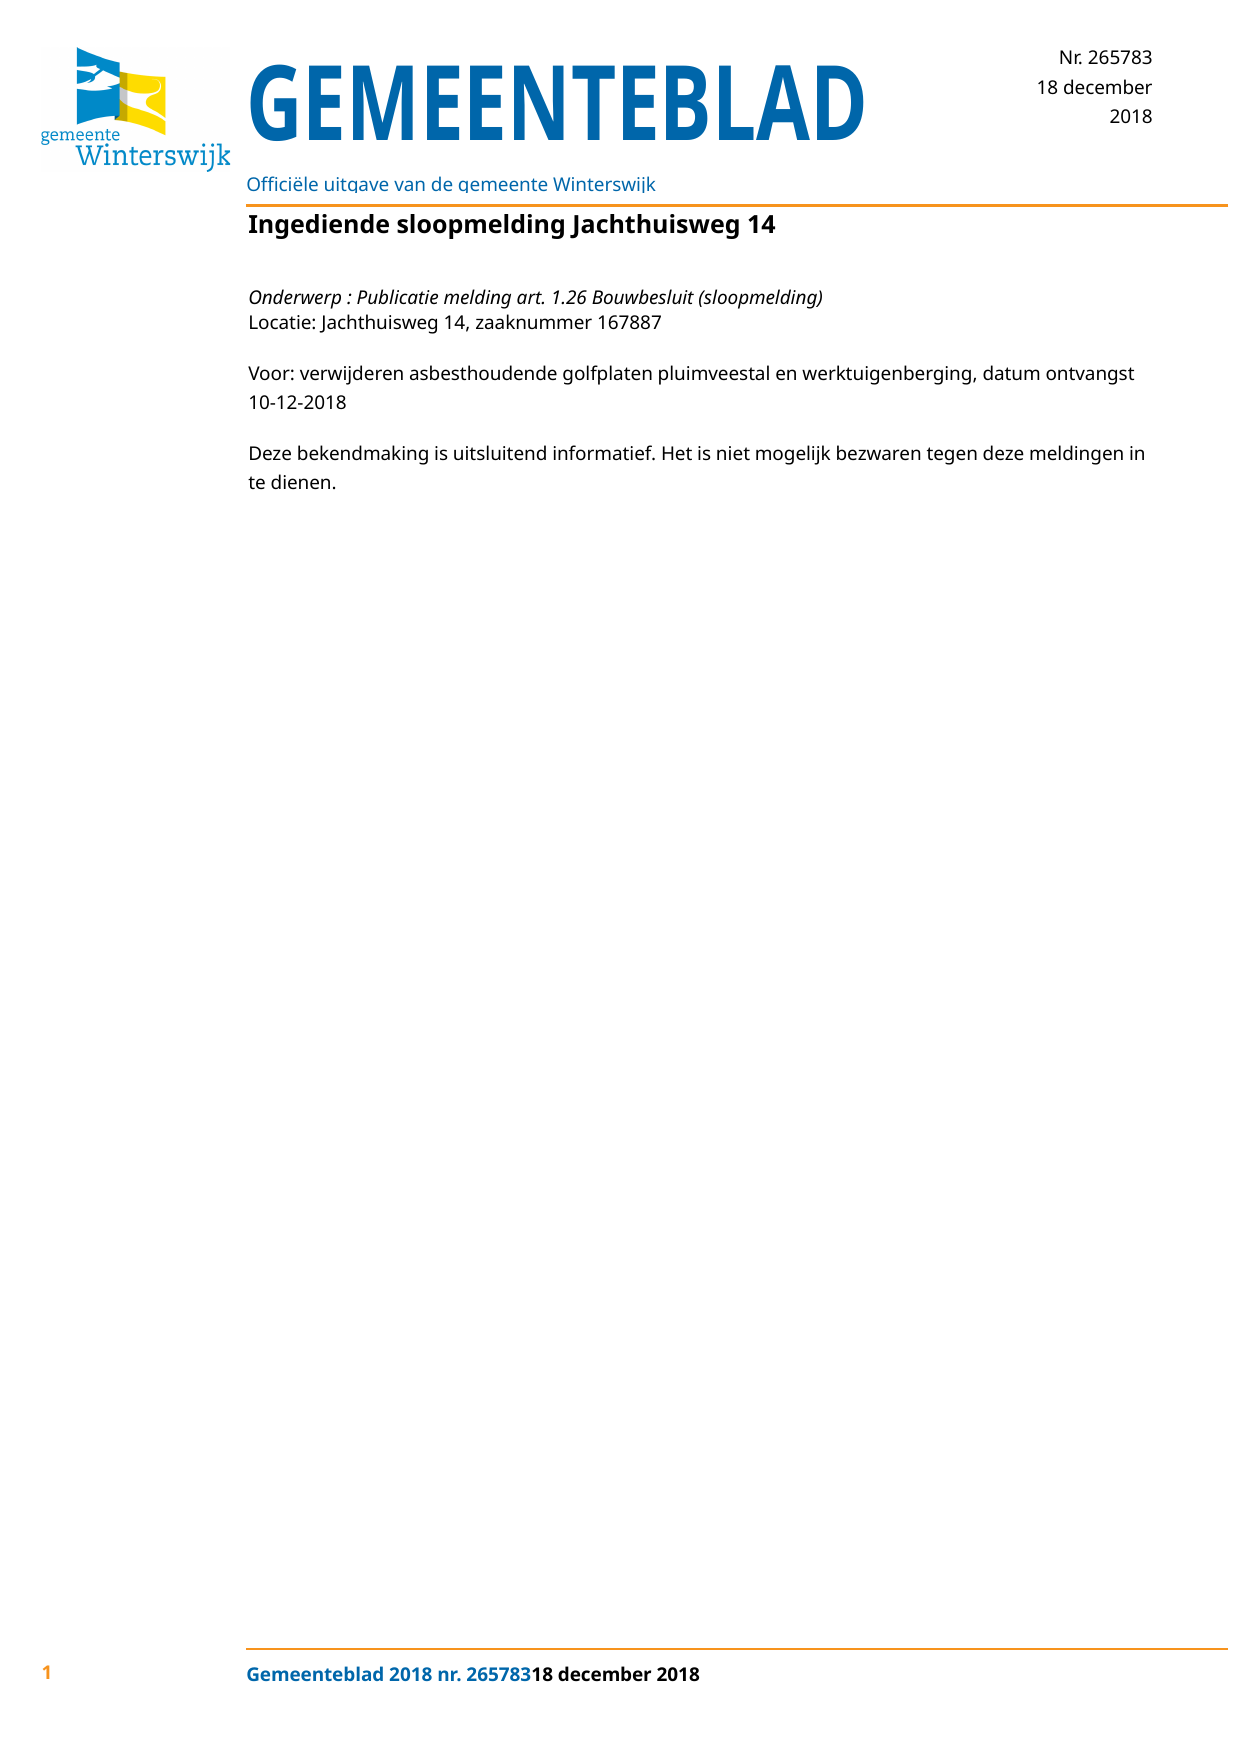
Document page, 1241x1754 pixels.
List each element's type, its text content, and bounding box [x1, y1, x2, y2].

picture [41, 47, 231, 172]
picture [225, 153, 231, 162]
text Ingediende sloopmelding Jachthuisweg 14 [248, 207, 1152, 241]
text Onderwerp : Publicatie melding art. 1.26 Bouwbesluit (sloopmelding) [248, 284, 1152, 309]
text Deze bekendmaking is uitsluitend informatief. Het is niet mogelijk bezwaren tegen deze meldingen in te dienen. [248, 440, 1152, 495]
text Voor: verwijderen asbesthoudende golfplaten pluimveestal en werktuigenberging, datum ontvangst 10-12-2018 [248, 360, 1152, 415]
text Locatie: Jachthuisweg 14, zaaknummer 167887 [248, 309, 1152, 335]
